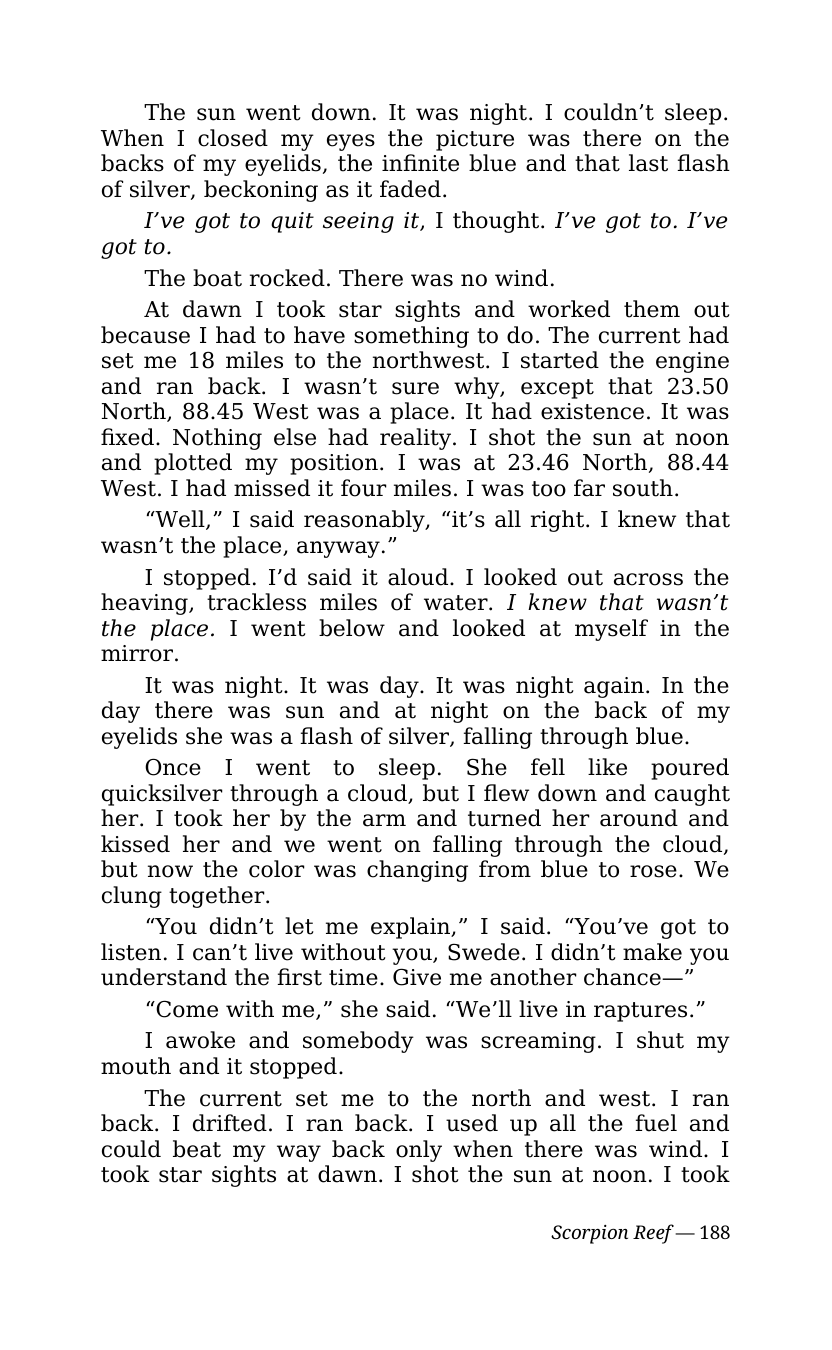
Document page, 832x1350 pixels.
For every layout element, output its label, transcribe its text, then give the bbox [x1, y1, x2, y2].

text “Come with me,” she said. “We’ll live in raptures.” [101, 997, 731, 1023]
text “Well,” I said reasonably, “it’s all right. I knew that wasn’t the place, anyway.” [101, 507, 731, 558]
text I stopped. I’d said it aloud. I looked out across the heaving, trackless miles of water. I knew that wasn’t the place. I went below and looked at myself in the mirror. [101, 564, 731, 667]
text The sun went down. It was night. I couldn’t sleep. When I closed my eyes the picture was there on the backs of my eyelids, the infinite blue and that last flash of silver, beckoning as it faded. [101, 101, 731, 203]
text The boat rocked. There was no wind. [101, 266, 731, 291]
text I’ve got to quit seeing it, I thought. I’ve got to. I’ve got to. [101, 209, 731, 260]
text It was night. It was day. It was night again. In the day there was sun and at night on the back of my eyelids she was a flash of silver, falling through blue. [101, 673, 731, 749]
text Once I went to sleep. She fell like poured quicksilver through a cloud, but I flew down and caught her. I took her by the arm and turned her around and kissed her and we went on falling through the cloud, but now the color was changing from blue to rose. We clung together. [101, 755, 731, 908]
text The current set me to the north and west. I ran back. I drifted. I ran back. I used up all the fuel and could beat my way back only when there was wind. I took star sights at dawn. I shot the sun at noon. I took [101, 1086, 731, 1188]
text I awoke and somebody was screaming. I shut my mouth and it stopped. [101, 1029, 731, 1080]
text “You didn’t let me explain,” I said. “You’ve got to listen. I can’t live without you, Swede. I didn’t make you understand the first time. Give me another chance—” [101, 914, 731, 991]
text At dawn I took star sights and worked them out because I had to have something to do. The current had set me 18 miles to the northwest. I started the engine and ran back. I wasn’t sure why, except that 23.50 North, 88.45 West was a place. It had existence. It was fixed. Nothing else had reality. I shot the sun at noon and plotted my position. I was at 23.46 North, 88.44 West. I had missed it four miles. I was too far south. [101, 297, 731, 501]
